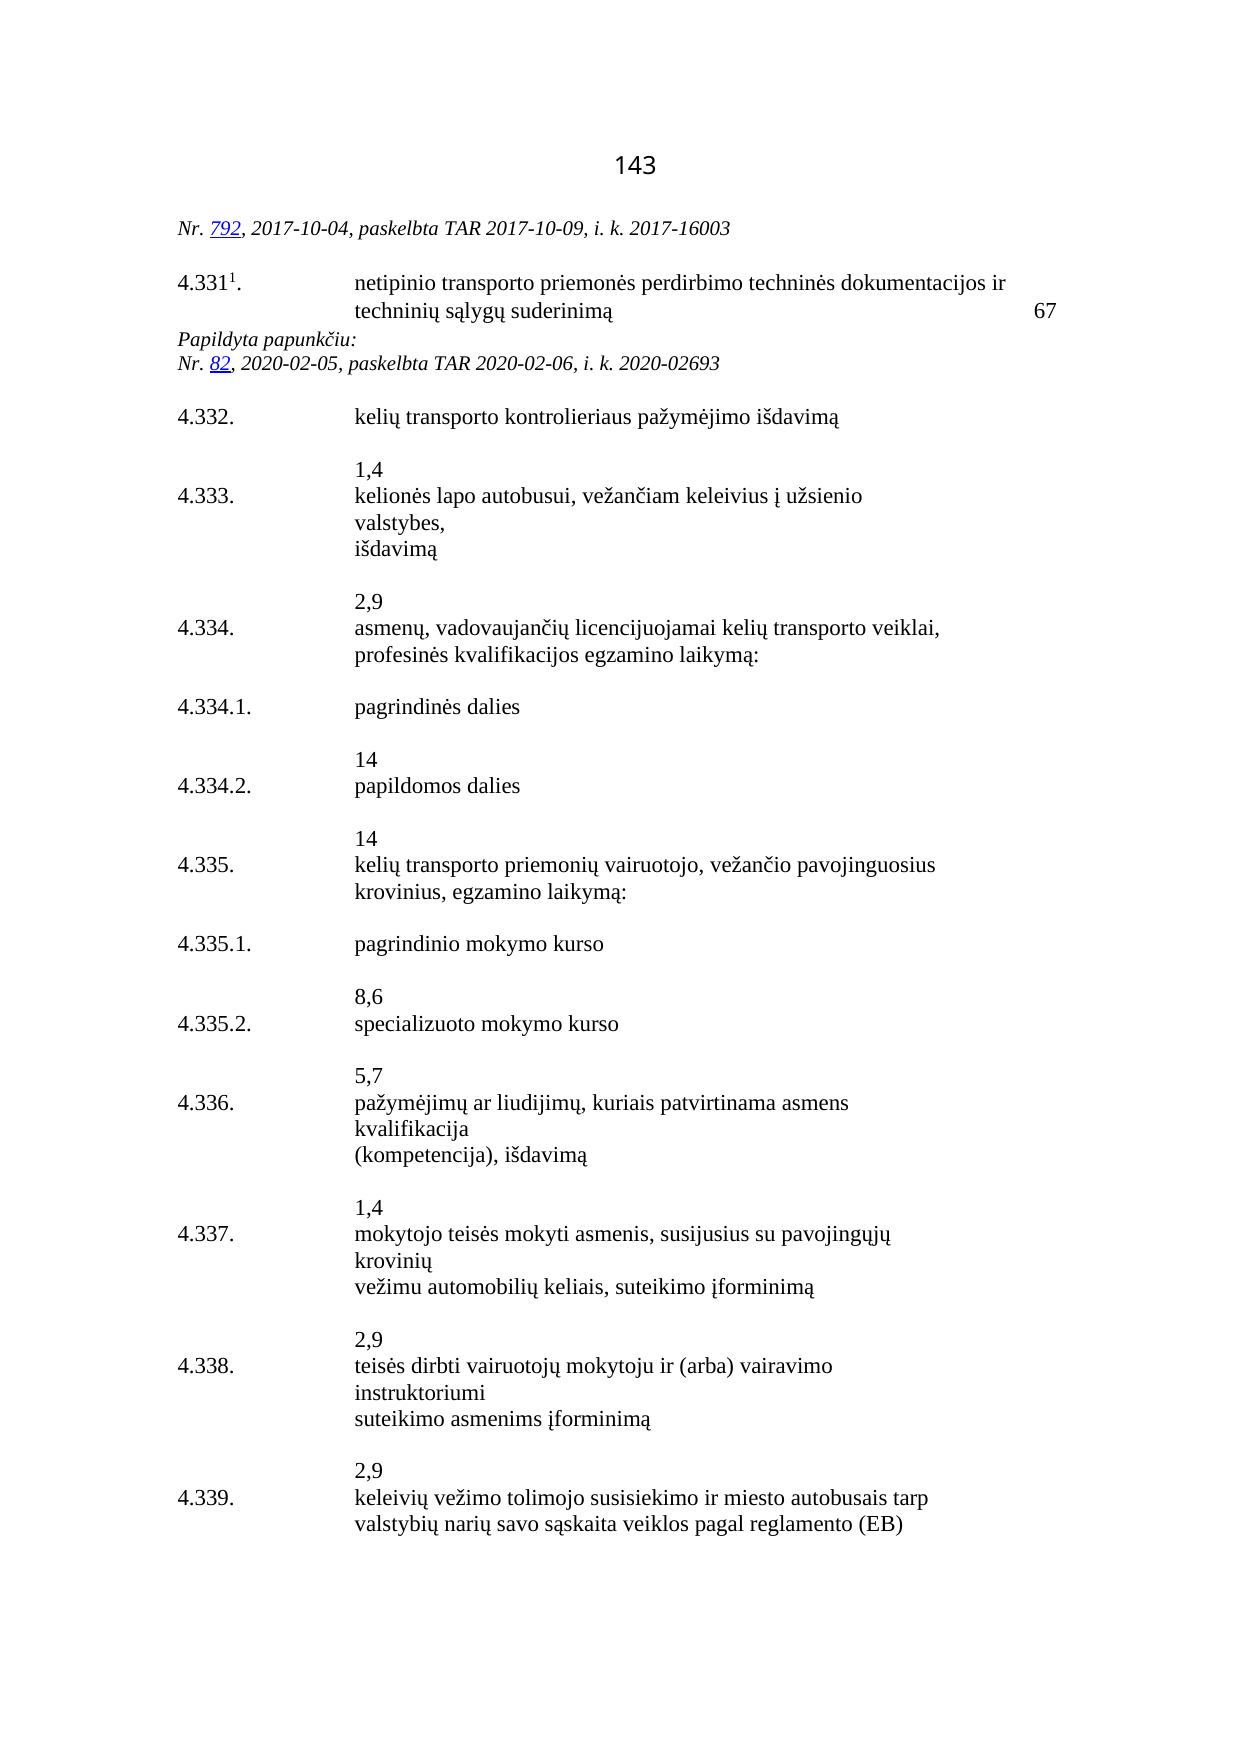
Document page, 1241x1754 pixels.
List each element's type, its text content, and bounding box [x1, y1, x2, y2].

text profesinės kvalifikacijos egzamino laikymą: [354, 641, 945, 693]
text 4.334.2. papildomos dalies 14 [177, 772, 945, 851]
text 4.3311. netipinio transporto priemonės perdirbimo techninės dokumentacijos ir techninių sąlygų suderinimą 67 [177, 269, 1093, 324]
text 4.335. kelių transporto priemonių vairuotojo, vežančio pavojinguosius [177, 851, 945, 878]
text Nr. 792, 2017-10-04, paskelbta TAR 2017-10-09, i. k. 2017-16003 [177, 216, 1093, 240]
text 4.334. asmenų, vadovaujančių licencijuojamai kelių transporto veiklai, [177, 614, 945, 641]
text 4.335.2. specializuoto mokymo kurso 5,7 [177, 1009, 945, 1089]
text suteikimo asmenims įforminimą 2,9 [354, 1405, 945, 1484]
text 4.338. teisės dirbti vairuotojų mokytoju ir (arba) vairavimo instruktoriumi [177, 1352, 945, 1405]
text 4.336. pažymėjimų ar liudijimų, kuriais patvirtinama asmens kvalifikacija [177, 1089, 945, 1141]
text 4.334.1. pagrindinės dalies 14 [177, 693, 945, 772]
text valstybių narių savo sąskaita veiklos pagal reglamento (EB) [354, 1510, 945, 1537]
text 4.333. kelionės lapo autobusui, vežančiam keleivius į užsienio valstybes, [177, 482, 945, 535]
text vežimu automobilių keliais, suteikimo įforminimą 2,9 [354, 1273, 945, 1352]
text Nr. 82, 2020-02-05, paskelbta TAR 2020-02-06, i. k. 2020-02693 [177, 351, 1093, 375]
text 4.339. keleivių vežimo tolimojo susisiekimo ir miesto autobusais tarp [177, 1484, 945, 1510]
text Papildyta papunkčiu: [177, 327, 1093, 351]
text krovinius, egzamino laikymą: [354, 878, 945, 931]
text išdavimą 2,9 [354, 535, 945, 614]
text (kompetencija), išdavimą 1,4 [354, 1141, 945, 1220]
text 4.335.1. pagrindinio mokymo kurso 8,6 [177, 931, 945, 1009]
text 4.337. mokytojo teisės mokyti asmenis, susijusius su pavojingųjų krovinių [177, 1220, 945, 1273]
text 4.332. kelių transporto kontrolieriaus pažymėjimo išdavimą 1,4 [177, 403, 945, 482]
